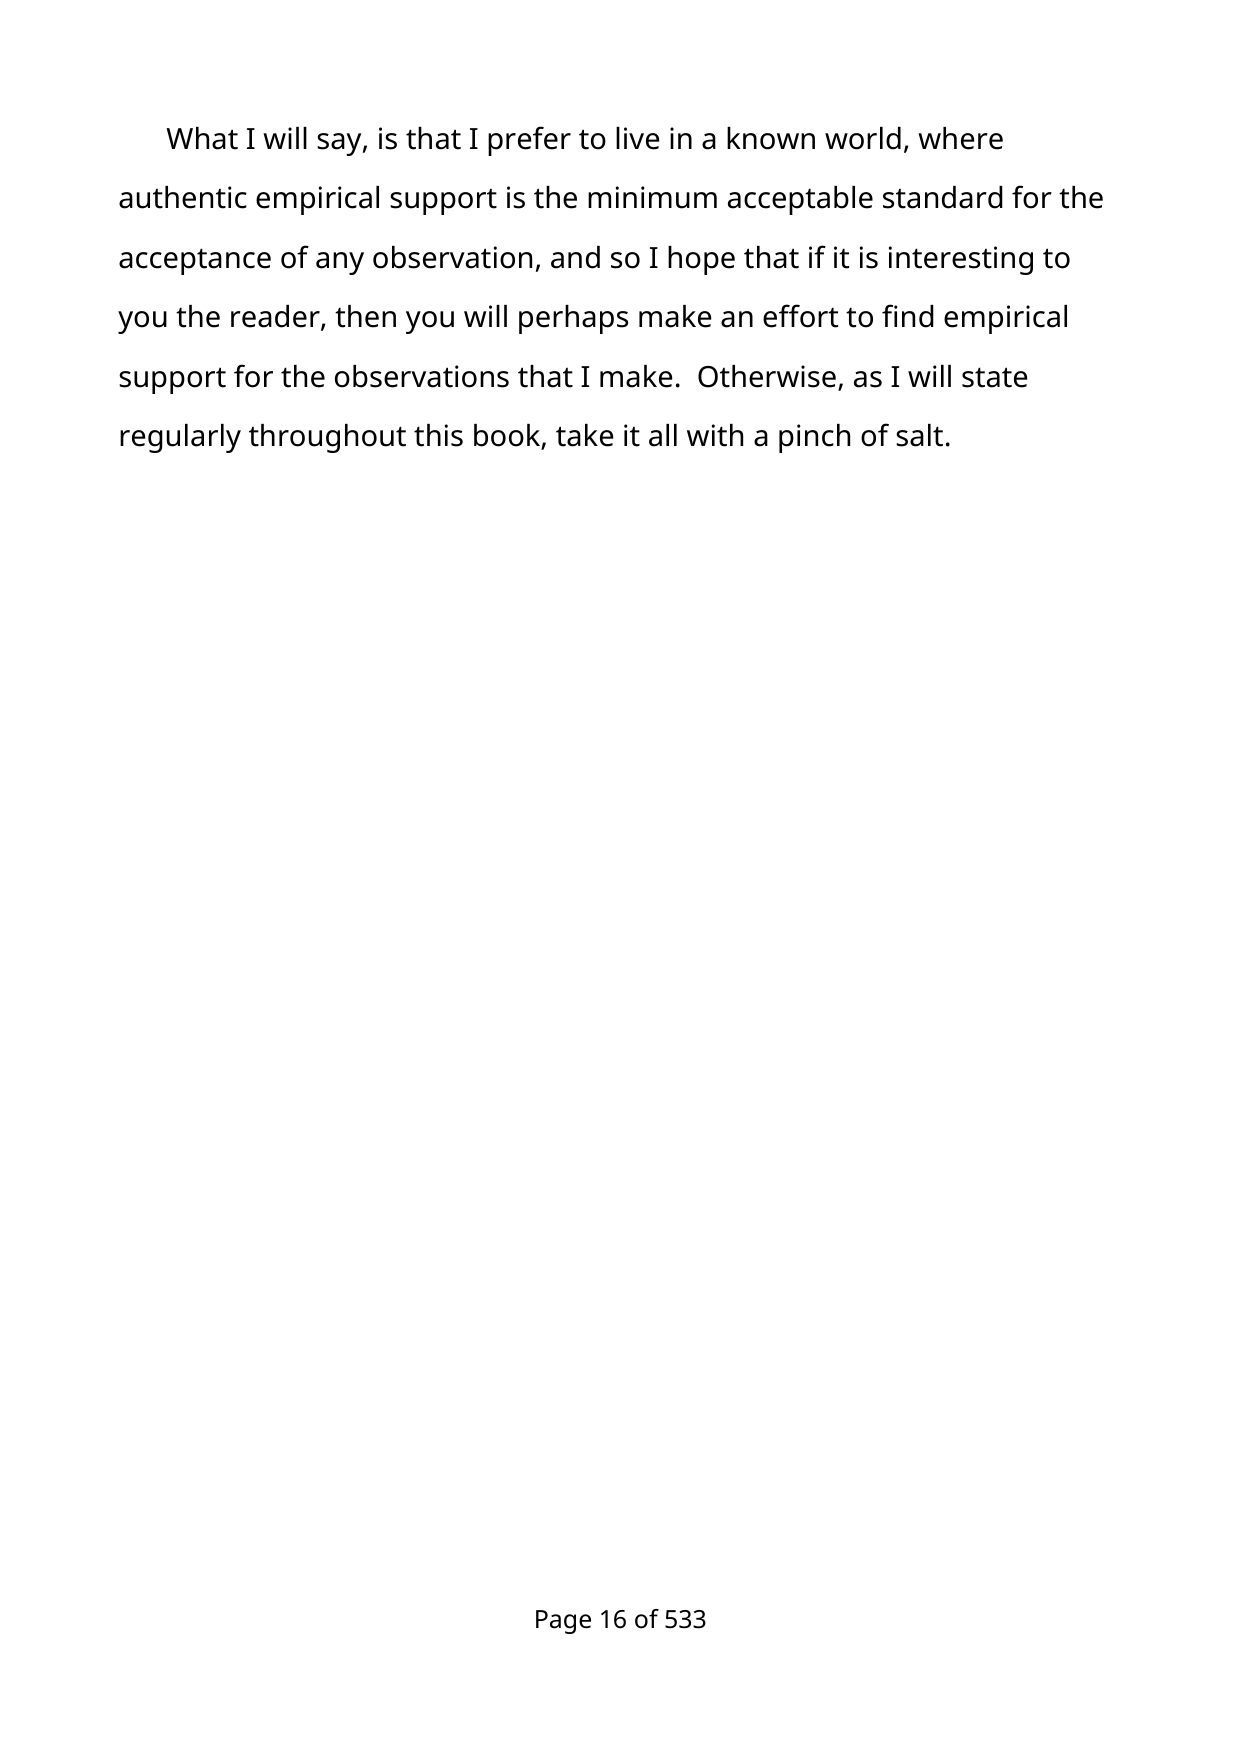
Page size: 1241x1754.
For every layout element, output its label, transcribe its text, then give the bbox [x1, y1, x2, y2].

text What I will say, is that I prefer to live in a known world, where authentic empirical support is the minimum acceptable standard for the acceptance of any observation, and so I hope that if it is interesting to you the reader, then you will perhaps make an effort to find empirical support for the observations that I make. Otherwise, as I will state regularly throughout this book, take it all with a pinch of salt. [118, 118, 1122, 455]
